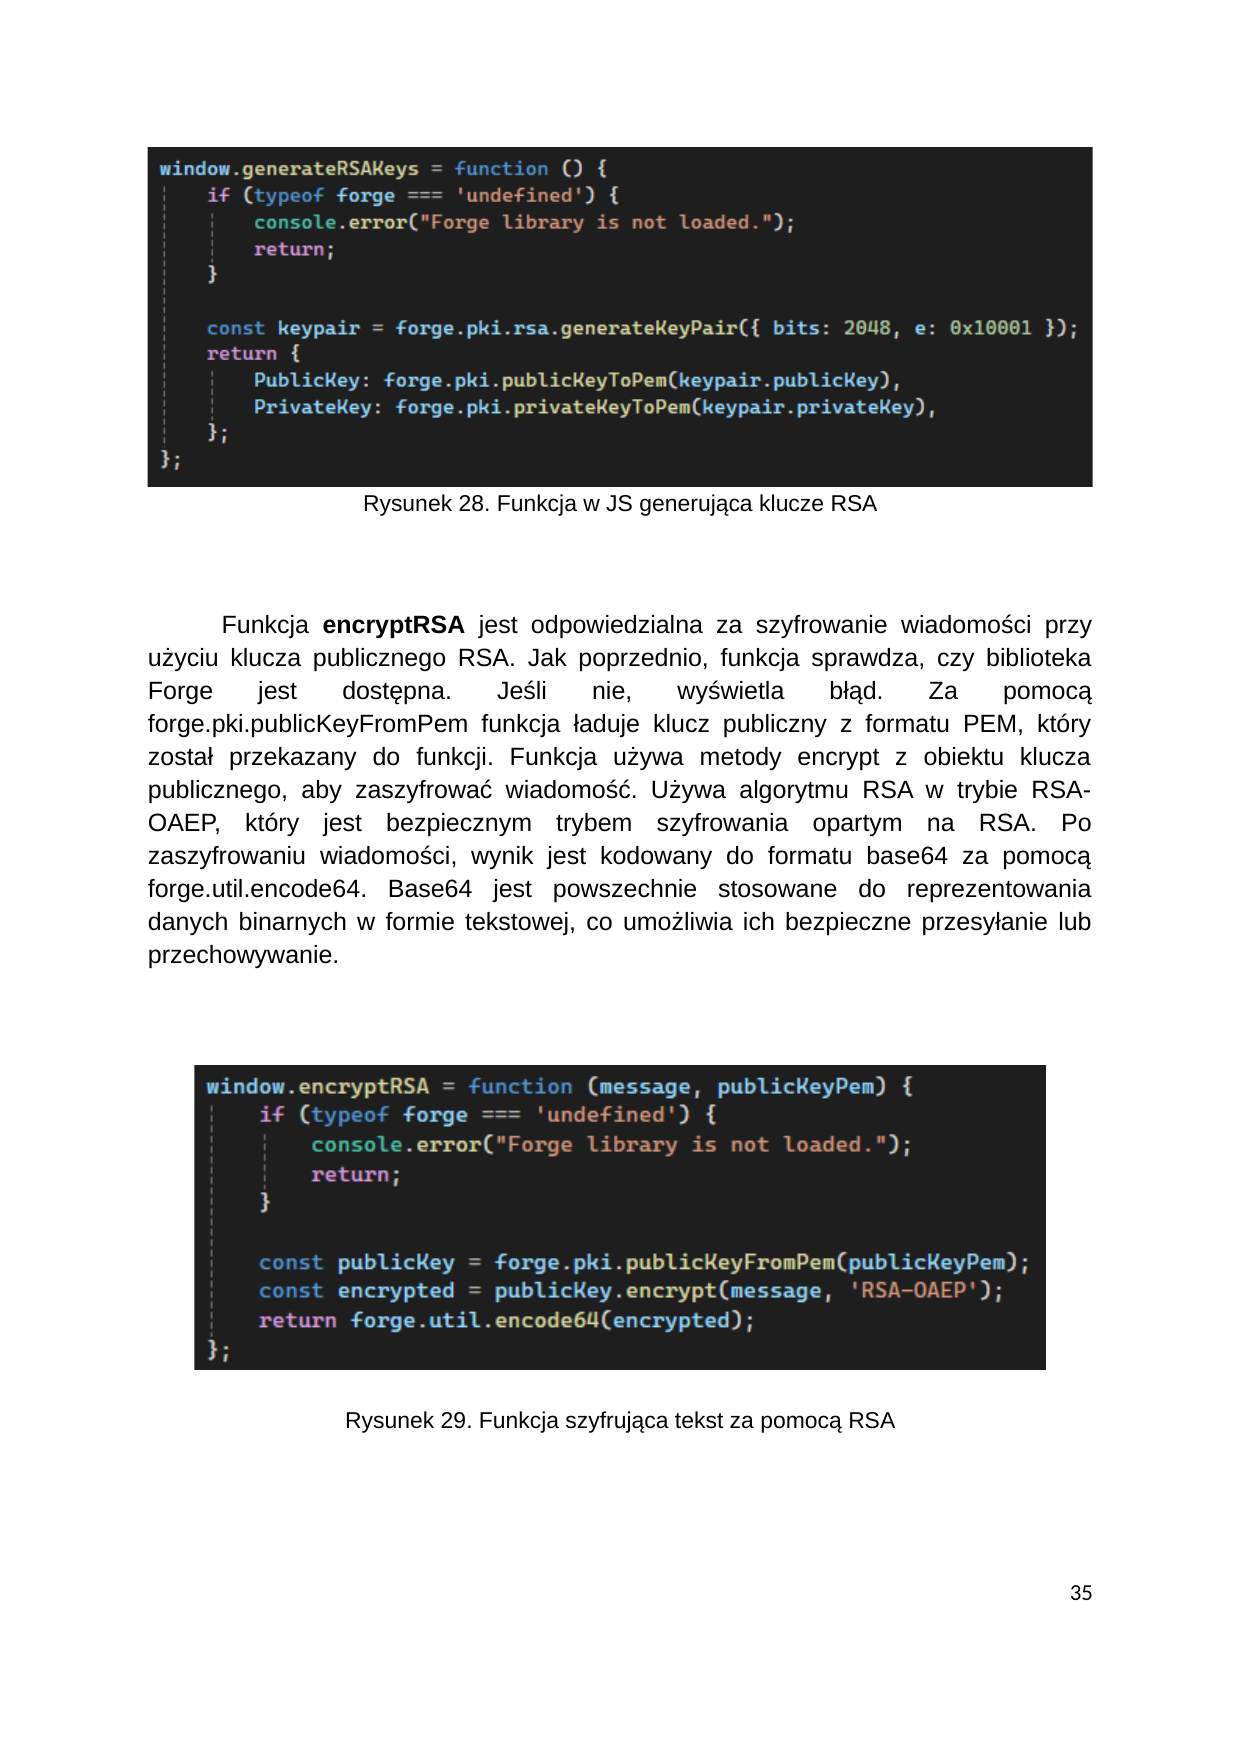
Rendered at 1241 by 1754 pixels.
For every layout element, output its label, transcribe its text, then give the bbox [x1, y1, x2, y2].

picture [147, 147, 1093, 487]
text Funkcja encryptRSA jest odpowiedzialna za szyfrowanie wiadomości przy użyciu klucza publicznego RSA. Jak poprzednio, funkcja sprawdza, czy biblioteka Forge jest dostępna. Jeśli nie, wyświetla błąd. Za pomocą forge.pki.publicKeyFromPem funkcja ładuje klucz publiczny z formatu PEM, który został przekazany do funkcji. Funkcja używa metody encrypt z obiektu klucza publicznego, aby zaszyfrować wiadomość. Używa algorytmu RSA w trybie RSA-OAEP, który jest bezpiecznym trybem szyfrowania opartym na RSA. Po zaszyfrowaniu wiadomości, wynik jest kodowany do formatu base64 za pomocą forge.util.encode64. Base64 jest powszechnie stosowane do reprezentowania danych binarnych w formie tekstowej, co umożliwia ich bezpieczne przesyłanie lub przechowywanie. [148, 610, 1093, 969]
text Rysunek 29. Funkcja szyfrująca tekst za pomocą RSA [148, 1370, 1093, 1433]
text Rysunek 28. Funkcja w JS generująca klucze RSA [148, 487, 1093, 517]
picture [194, 1065, 1046, 1370]
